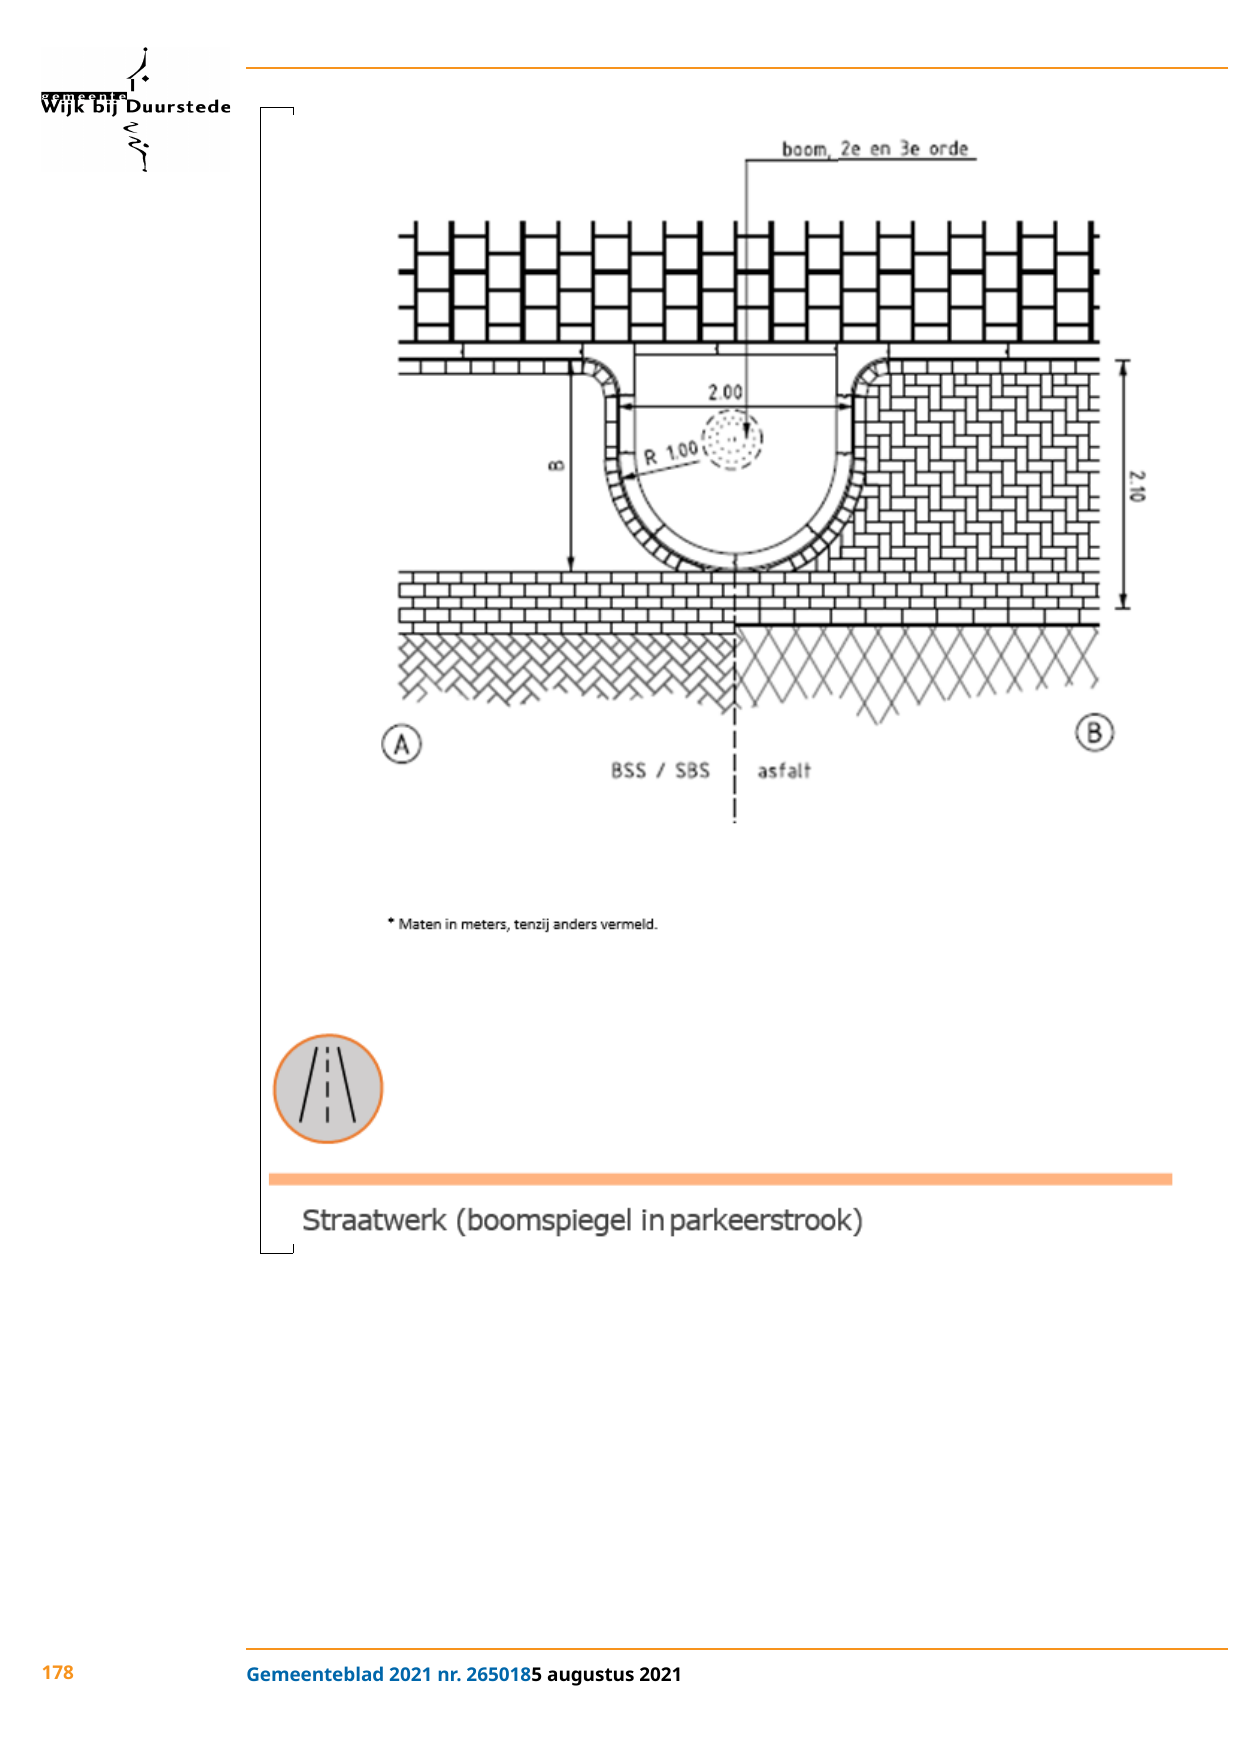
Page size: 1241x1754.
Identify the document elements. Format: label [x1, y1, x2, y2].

picture [268, 115, 1173, 1244]
picture [41, 47, 231, 172]
